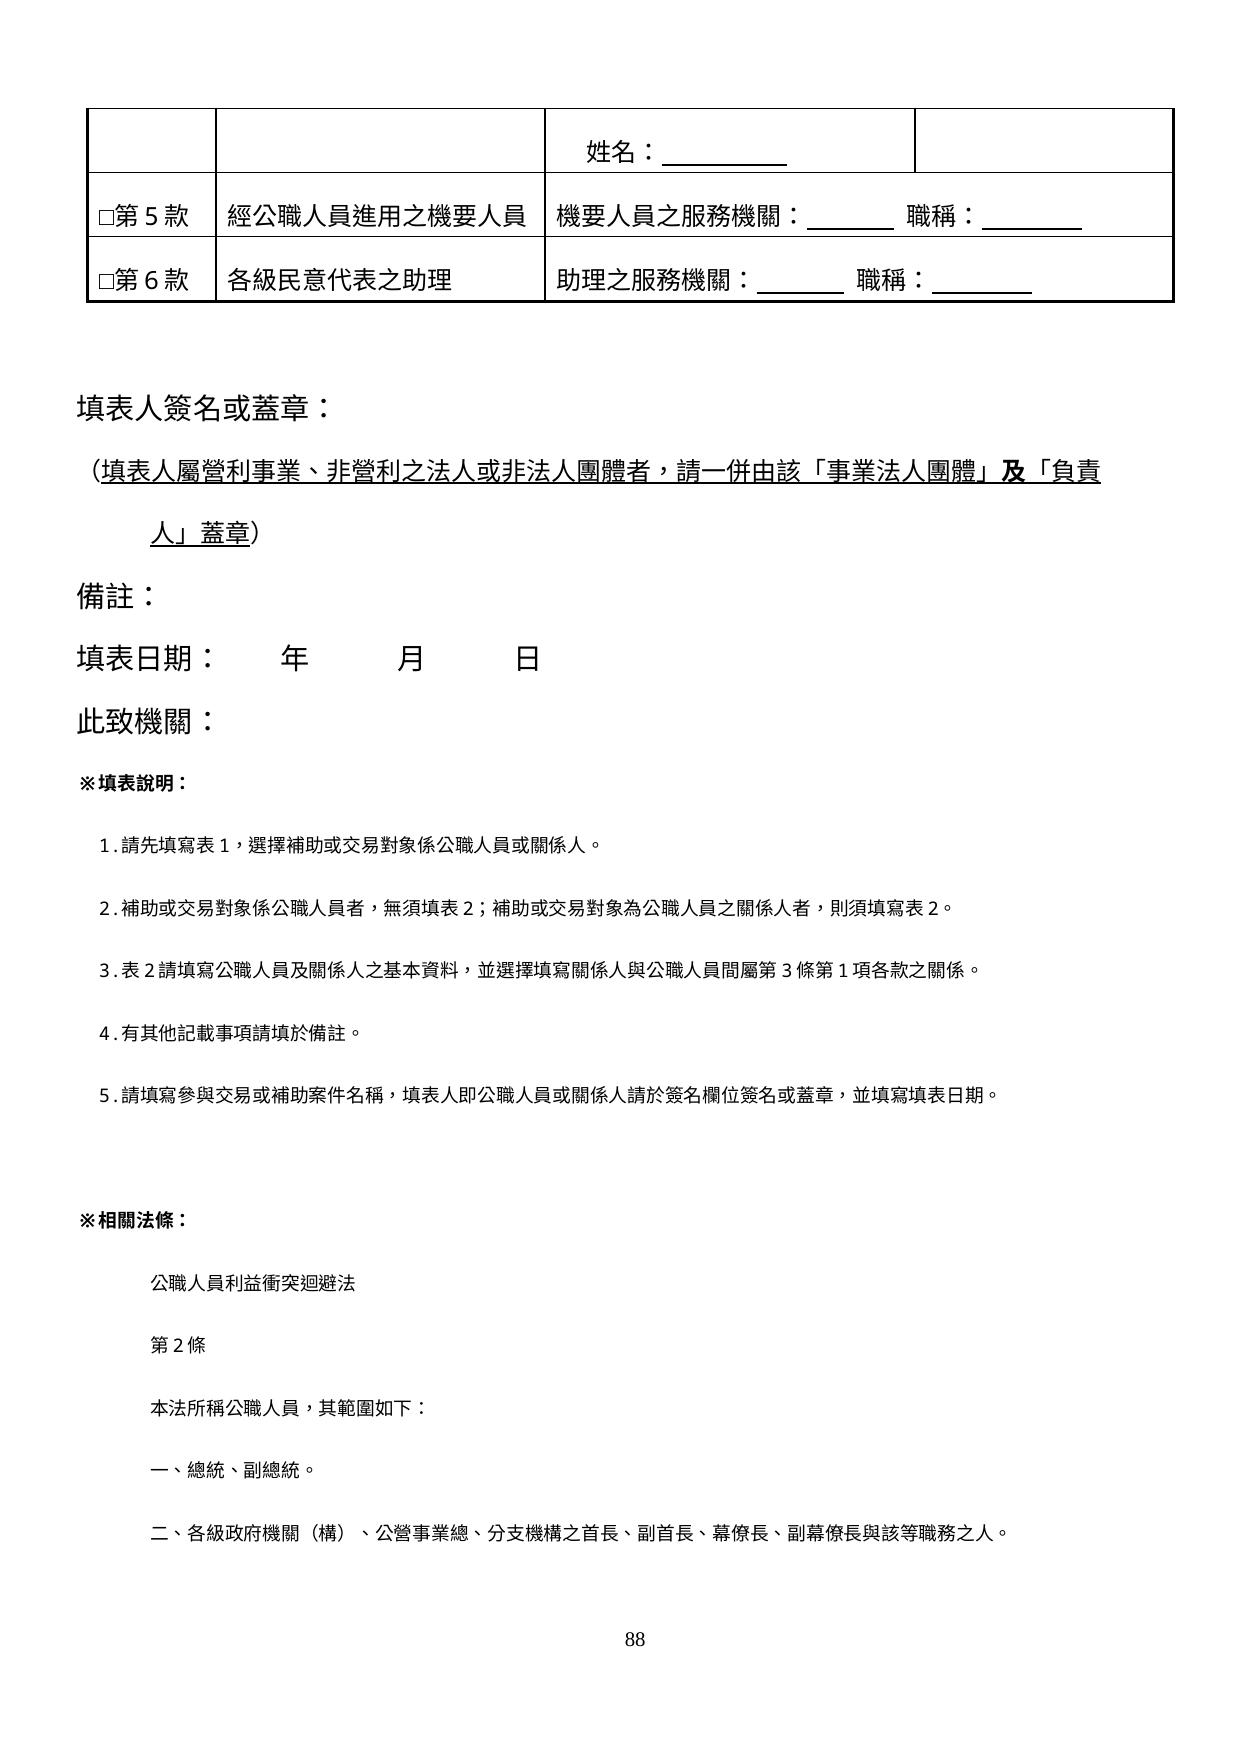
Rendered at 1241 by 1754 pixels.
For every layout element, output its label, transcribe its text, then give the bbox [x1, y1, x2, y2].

text 二、各級政府機關（構）、公營事業總、分支機構之首長、副首長、幕僚長、副幕僚長與該等職務之人。 [150, 1490, 1063, 1553]
table_cell 機要人員之服務機關： 職稱： [546, 173, 1172, 236]
text 此致機關： [76, 678, 1063, 740]
text 備註： [76, 553, 1063, 615]
table_cell [89, 109, 215, 172]
text 2.補助或交易對象係公職人員者，無須填表2；補助或交易對象為公職人員之關係人者，則須填寫表2。 [76, 865, 1157, 928]
table_cell [217, 109, 544, 172]
text 本法所稱公職人員，其範圍如下： [150, 1365, 1063, 1428]
text 5.請填寫參與交易或補助案件名稱，填表人即公職人員或關係人請於簽名欄位簽名或蓋章，並填寫填表日期。 [76, 1053, 1157, 1115]
table_cell □第5款 [89, 173, 215, 236]
text ※填表說明： [76, 740, 1063, 803]
table_cell 各級民意代表之助理 [217, 237, 544, 300]
text ※相關法條： [76, 1178, 1157, 1240]
text 第2條 [150, 1303, 1063, 1365]
text 填表日期： 年 月 日 [76, 615, 1063, 678]
text 一、總統、副總統。 [150, 1428, 1063, 1490]
table_cell □第6款 [89, 237, 215, 300]
table_cell [916, 109, 1172, 172]
text 4.有其他記載事項請填於備註。 [76, 990, 1157, 1053]
text 3.表2請填寫公職人員及關係人之基本資料，並選擇填寫關係人與公職人員間屬第3條第1項各款之關係。 [76, 928, 1157, 990]
text 1.請先填寫表1，選擇補助或交易對象係公職人員或關係人。 [76, 803, 1157, 865]
text （填表人屬營利事業、非營利之法人或非法人團體者，請一併由該「事業法人團體」及「負責人」蓋章） [76, 428, 1113, 553]
text 填表人簽名或蓋章： [76, 365, 1063, 428]
table_cell 經公職人員進用之機要人員 [217, 173, 544, 236]
table_cell 姓名： [546, 109, 914, 172]
table_cell 助理之服務機關： 職稱： [546, 237, 1172, 300]
text 公職人員利益衝突迴避法 [150, 1240, 1063, 1303]
